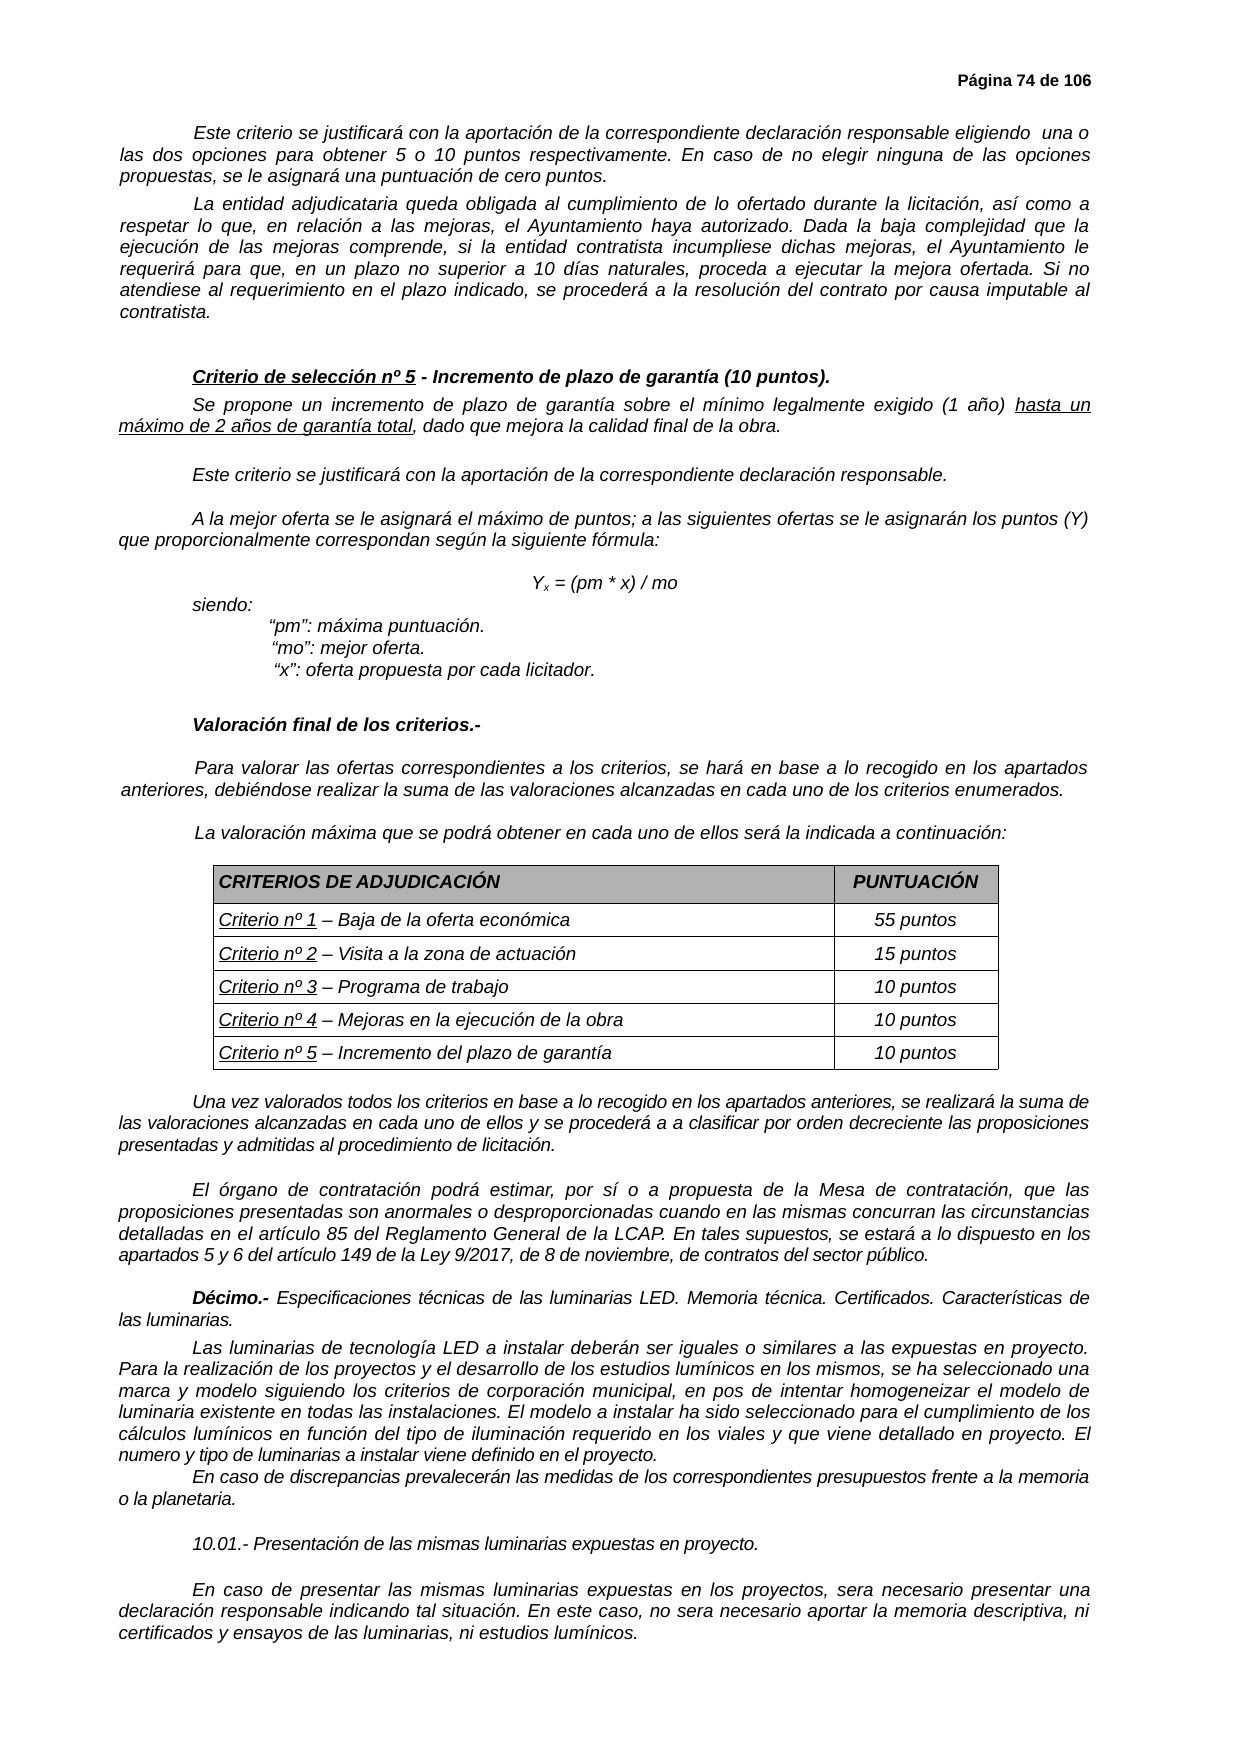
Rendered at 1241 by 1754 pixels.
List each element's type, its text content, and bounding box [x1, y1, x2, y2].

text Para valorar las ofertas correspondientes a los criterios, se hará en base a lo recogido en los apartados anteriores, debiéndose realizar la suma de las valoraciones alcanzadas en cada uno de los criterios enumerados. [121, 757, 1091, 800]
text A la mejor oferta se le asignará el máximo de puntos; a las siguientes ofertas se le asignarán los puntos (Y) que proporcionalmente correspondan según la siguiente fórmula: [118, 507, 1092, 551]
table_cell 10 puntos [835, 971, 998, 1003]
text “x”: oferta propuesta por cada licitador. [268, 658, 1092, 680]
text siendo: [118, 594, 1092, 615]
text La entidad adjudicataria queda obligada al cumplimiento de lo ofertado durante la licitación, así como a respetar lo que, en relación a las mejoras, el Ayuntamiento haya autorizado. Dada la baja complejidad que la ejecución de las mejoras comprende, si la entidad contratista incumpliese dichas mejoras, el Ayuntamiento le requerirá para que, en un plazo no superior a 10 días naturales, proceda a ejecutar la mejora ofertada. Si no atendiese al requerimiento en el plazo indicado, se procederá a la resolución del contrato por causa imputable al contratista. [119, 193, 1092, 322]
table_cell Criterio nº 4 – Mejoras en la ejecución de la obra [214, 1004, 834, 1036]
text La valoración máxima que se podrá obtener en cada uno de ellos será la indicada a continuación: [121, 822, 1091, 843]
text Las luminarias de tecnología LED a instalar deberán ser iguales o similares a las expuestas en proyecto. Para la realización de los proyectos y el desarrollo de los estudios lumínicos en los mismos, se ha seleccionado una marca y modelo siguiendo los criterios de corporación municipal, en pos de intentar homogeneizar el modelo de luminaria existente en todas las instalaciones. El modelo a instalar ha sido seleccionado para el cumplimiento de los cálculos lumínicos en función del tipo de iluminación requerido en los viales y que viene detallado en proyecto. El numero y tipo de luminarias a instalar viene definido en el proyecto. [118, 1336, 1092, 1466]
table_cell 15 puntos [835, 937, 998, 969]
table_cell Criterio nº 5 – Incremento del plazo de garantía [214, 1037, 834, 1069]
text El órgano de contratación podrá estimar, por sí o a propuesta de la Mesa de contratación, que las proposiciones presentadas son anormales o desproporcionadas cuando en las mismas concurran las circunstancias detalladas en el artículo 85 del Reglamento General de la LCAP. En tales supuestos, se estará a lo dispuesto en los apartados 5 y 6 del artículo 149 de la Ley 9/2017, de 8 de noviembre, de contratos del sector público. [118, 1179, 1092, 1266]
table_cell Criterio nº 1 – Baja de la oferta económica [214, 904, 834, 936]
table_cell Criterio nº 3 – Programa de trabajo [214, 971, 834, 1003]
text En caso de presentar las mismas luminarias expuestas en los proyectos, sera necesario presentar una declaración responsable indicando tal situación. En este caso, no sera necesario aportar la memoria descriptiva, ni certificados y ensayos de las luminarias, ni estudios lumínicos. [118, 1578, 1092, 1643]
table_cell 55 puntos [835, 904, 998, 936]
text En caso de discrepancias prevalecerán las medidas de los correspondientes presupuestos frente a la memoria o la planetaria. [118, 1466, 1092, 1509]
text Valoración final de los criterios.- [118, 714, 1022, 736]
text Yx = (pm * x) / mo [118, 572, 1092, 594]
text Una vez valorados todos los criterios en base a lo recogido en los apartados anteriores, se realizará la suma de las valoraciones alcanzadas en cada uno de ellos y se procederá a a clasificar por orden decreciente las proposiciones presentadas y admitidas al procedimiento de licitación. [118, 1091, 1092, 1155]
table_header CRITERIOS DE ADJUDICACIÓN [214, 866, 834, 903]
text 10.01.- Presentación de las mismas luminarias expuestas en proyecto. [118, 1533, 1092, 1554]
table_cell Criterio nº 2 – Visita a la zona de actuación [214, 937, 834, 969]
text “mo”: mejor oferta. [118, 637, 1092, 658]
text Este criterio se justificará con la aportación de la correspondiente declaración responsable. [118, 464, 1092, 486]
text “pm”: máxima puntuación. [268, 615, 1092, 637]
text Décimo.- Especificaciones técnicas de las luminarias LED. Memoria técnica. Certificados. Características de las luminarias. [118, 1287, 1092, 1330]
text Este criterio se justificará con la aportación de la correspondiente declaración responsable eligiendo una o las dos opciones para obtener 5 o 10 puntos respectivamente. En caso de no elegir ninguna de las opciones propuestas, se le asignará una puntuación de cero puntos. [119, 122, 1092, 187]
text Se propone un incremento de plazo de garantía sobre el mínimo legalmente exigido (1 año) hasta un máximo de 2 años de garantía total, dado que mejora la calidad final de la obra. [118, 393, 1092, 436]
table_header PUNTUACIÓN [835, 866, 998, 903]
text Criterio de selección nº 5 - Incremento de plazo de garantía (10 puntos). [118, 366, 1092, 387]
table_cell 10 puntos [835, 1004, 998, 1036]
table_cell 10 puntos [835, 1037, 998, 1069]
